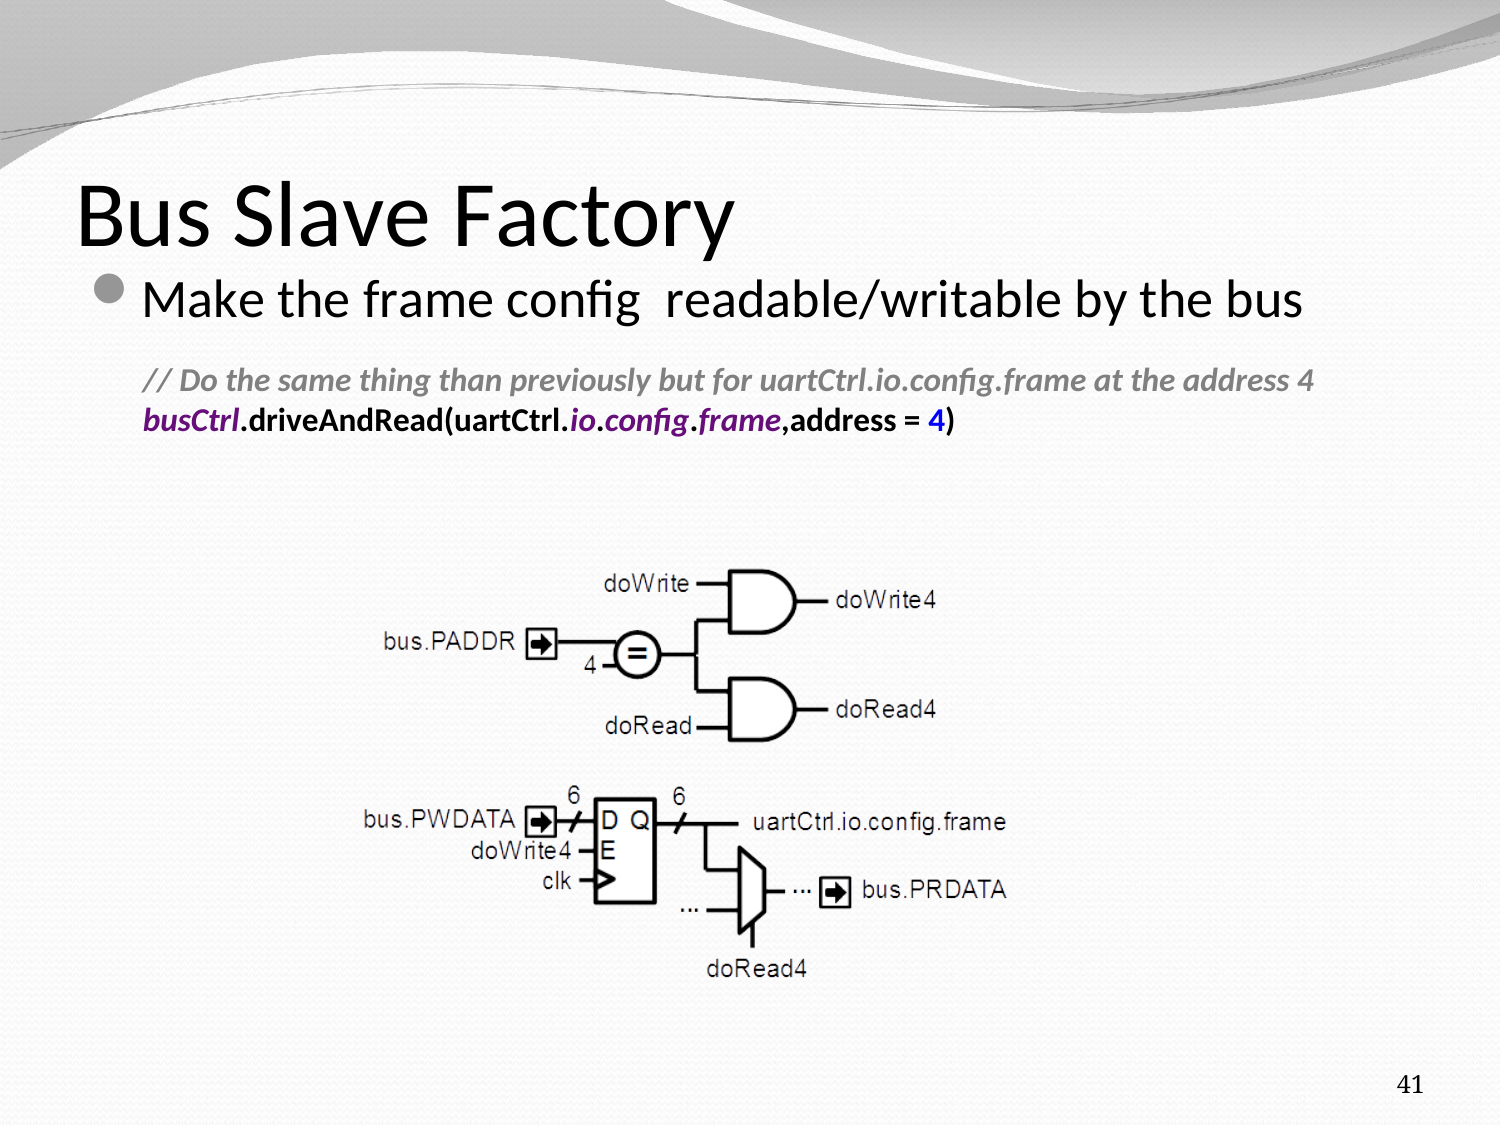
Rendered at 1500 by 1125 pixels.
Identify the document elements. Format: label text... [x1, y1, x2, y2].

list Make the frame config readable/writable by the bus [74, 255, 1459, 1009]
text_box [1299, 1042, 1426, 1103]
picture [0, 0, 1500, 1125]
title Bus Slave Factory [75, 78, 1426, 255]
text_box // Do the same thing than previously but for uartCtrl.io.config.frame at the address 4 busCtrl.driveAndRead(uartCtrl.io.config.frame,address = 4) [128, 350, 1331, 446]
